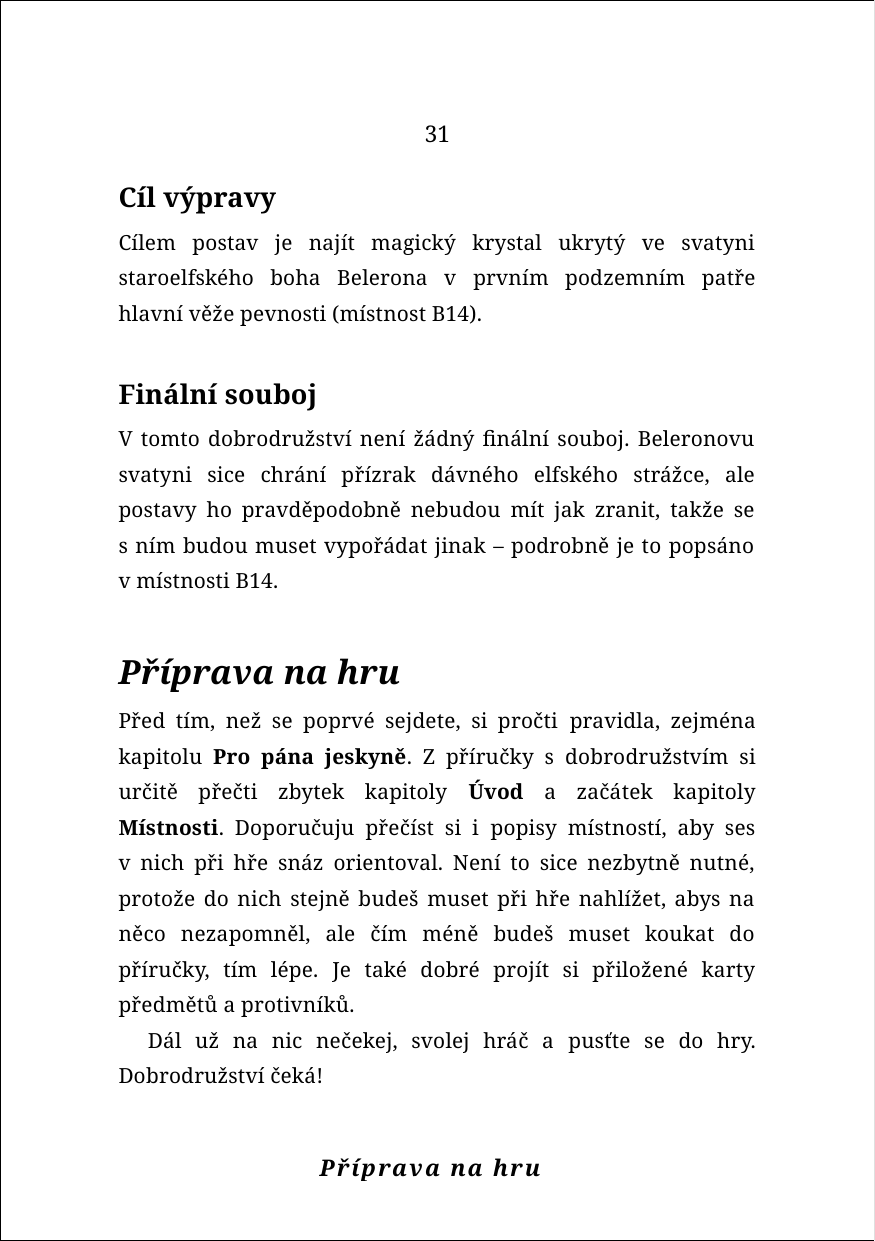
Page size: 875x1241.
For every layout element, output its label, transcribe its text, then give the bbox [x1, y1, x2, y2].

text Cílem postav je najít magický krystal ukrytý ve svatyni staroelfského boha Belerona v⁠ prvním podzemním patře hlavní věže pevnosti (místnost B14). [118, 228, 756, 327]
subtitle Finální souboj [118, 376, 756, 412]
subtitle Příprava na hru [118, 649, 756, 694]
text Před tím, než se poprvé sejdete, si pročti pravidla, zejména kapitolu Pro pána jeskyně. Z⁠ příručky s⁠ dobrodružstvím si určitě přečti zbytek kapitoly Úvod a⁠ začátek kapitoly Místnosti. Doporučuju přečíst si i⁠ popisy místností, aby ses v⁠ nich při hře snáz orientoval. Není to sice nezbytně nutné, protože do nich stejně budeš muset při hře nahlížet, abys na něco nezapomněl, ale čím méně budeš muset koukat do příručky, tím lépe. Je také dobré projít si přiložené karty předmětů a⁠ protivníků. Dál už na nic nečekej, svolej hráč a⁠ pusťte se do hry. Dobrodružství čeká! [118, 706, 756, 1090]
text V⁠ tomto dobrodružství není žádný finální souboj. Beleronovu svatyni sice chrání přízrak dávného elfského strážce, ale postavy ho pravděpodobně nebudou mít jak zranit, takže se s⁠ ním budou muset vypořádat jinak – podrobně je to popsáno v⁠ místnosti B14. [118, 424, 756, 595]
subtitle Cíl výpravy [118, 179, 756, 216]
